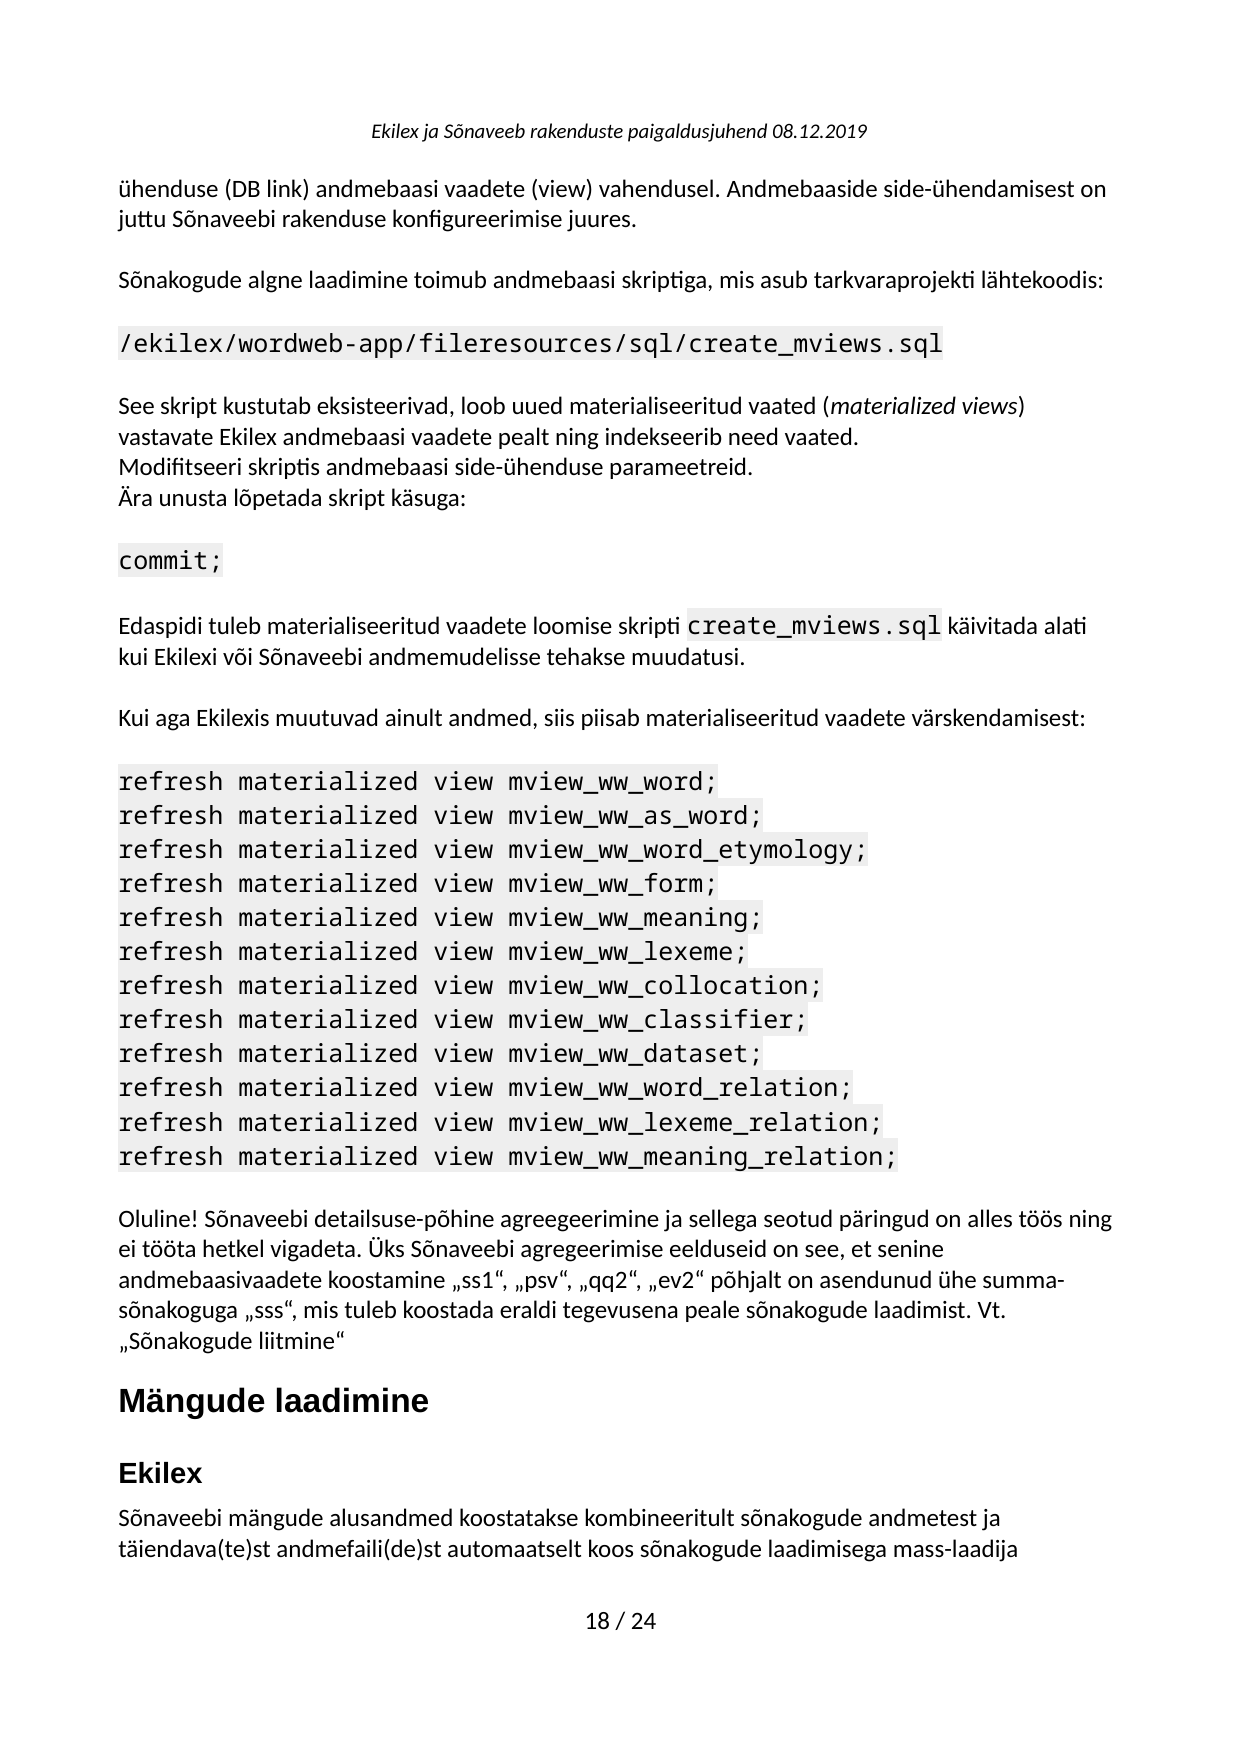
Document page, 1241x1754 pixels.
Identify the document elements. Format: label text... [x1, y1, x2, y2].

text /ekilex/wordweb-app/fileresources/sql/create_mviews.sql [118, 326, 1122, 360]
text refresh materialized view mview_ww_form; [118, 866, 1122, 900]
text refresh materialized view mview_ww_meaning_relation; [118, 1138, 1122, 1172]
text refresh materialized view mview_ww_classifier; [118, 1002, 1122, 1036]
subtitle Mängude laadimine [118, 1380, 1122, 1419]
text ühenduse (DB link) andmebaasi vaadete (view) vahendusel. Andmebaaside side-ühendamisest on juttu Sõnaveebi rakenduse konfigureerimise juures. [118, 173, 1122, 234]
text refresh materialized view mview_ww_lexeme_relation; [118, 1104, 1122, 1138]
text commit; [118, 543, 1122, 577]
text refresh materialized view mview_ww_lexeme; [118, 934, 1122, 968]
text Sõnaveebi mängude alusandmed koostatakse kombineeritult sõnakogude andmetest ja täiendava(te)st andmefaili(de)st automaatselt koos sõnakogude laadimisega mass-laadija [118, 1503, 1122, 1564]
text refresh materialized view mview_ww_word; [118, 763, 1122, 798]
text refresh materialized view mview_ww_as_word; [118, 798, 1122, 832]
text Modifitseeri skriptis andmebaasi side-ühenduse parameetreid. [118, 451, 1122, 482]
text refresh materialized view mview_ww_word_relation; [118, 1070, 1122, 1104]
text Oluline! Sõnaveebi detailsuse-põhine agreegeerimine ja sellega seotud päringud on alles töös ning ei tööta hetkel vigadeta. Üks Sõnaveebi agregeerimise eelduseid on see, et senine andmebaasivaadete koostamine „ss1“, „psv“, „qq2“, „ev2“ põhjalt on asendunud ühe summa-sõnakoguga „sss“, mis tuleb koostada eraldi tegevusena peale sõnakogude laadimist. Vt. „Sõnakogude liitmine“ [118, 1203, 1122, 1355]
text refresh materialized view mview_ww_dataset; [118, 1036, 1122, 1070]
subtitle Ekilex [118, 1457, 1122, 1490]
text refresh materialized view mview_ww_meaning; [118, 900, 1122, 934]
text Ära unusta lõpetada skript käsuga: [118, 482, 1122, 512]
text Kui aga Ekilexis muutuvad ainult andmed, siis piisab materialiseeritud vaadete värskendamisest: [118, 702, 1122, 733]
text refresh materialized view mview_ww_collocation; [118, 968, 1122, 1002]
text Sõnakogude algne laadimine toimub andmebaasi skriptiga, mis asub tarkvaraprojekti lähtekoodis: [118, 264, 1122, 295]
text refresh materialized view mview_ww_word_etymology; [118, 832, 1122, 866]
text See skript kustutab eksisteerivad, loob uued materialiseeritud vaated (materialized views) vastavate Ekilex andmebaasi vaadete pealt ning indekseerib need vaated. [118, 390, 1122, 451]
text Edaspidi tuleb materialiseeritud vaadete loomise skripti create_mviews.sql käivitada alati kui Ekilexi või Sõnaveebi andmemudelisse tehakse muudatusi. [118, 607, 1122, 672]
